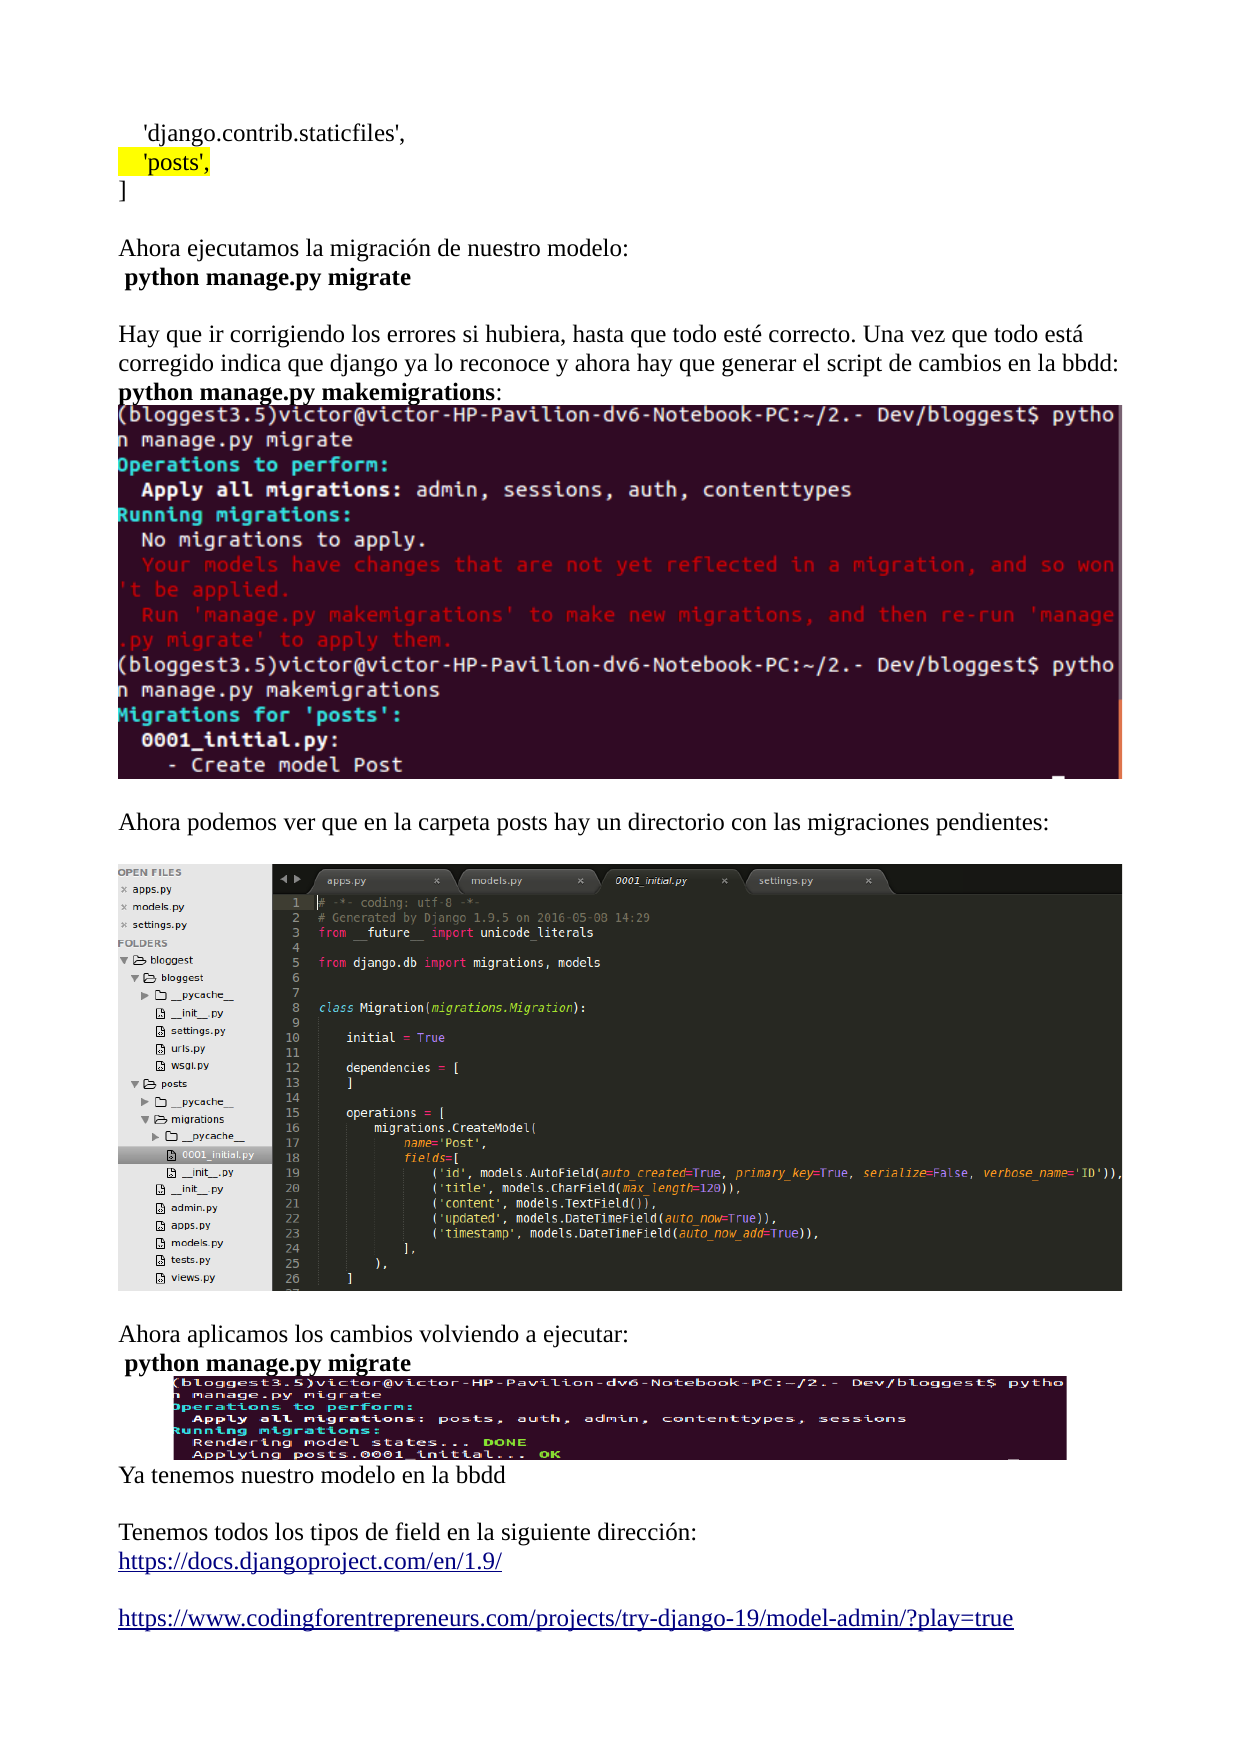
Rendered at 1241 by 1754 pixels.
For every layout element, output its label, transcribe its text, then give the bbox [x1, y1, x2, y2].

text ] [118, 176, 1122, 204]
text https://www.codingforentrepreneurs.com/projects/try-django-19/model-admin/?play=true [118, 1603, 1122, 1632]
text Tenemos todos los tipos de field en la siguiente dirección: [118, 1517, 1122, 1546]
text https://docs.djangoproject.com/en/1.9/ [118, 1546, 1122, 1575]
picture [118, 405, 1123, 779]
text Ya tenemos nuestro modelo en la bbdd [118, 1460, 1122, 1488]
text 'django.contrib.staticfiles', [118, 118, 1122, 147]
picture [173, 1376, 1067, 1460]
text python manage.py migrate [118, 1348, 1122, 1377]
text python manage.py makemigrations: [118, 377, 1122, 405]
text Ahora ejecutamos la migración de nuestro modelo: [118, 233, 1122, 262]
picture [118, 864, 1123, 1291]
text Hay que ir corrigiendo los errores si hubiera, hasta que todo esté correcto. Una vez que todo está corregido indica que django ya lo reconoce y ahora hay que generar el script de cambios en la bbdd: [118, 319, 1122, 377]
text 'posts', [118, 147, 1122, 176]
text Ahora aplicamos los cambios volviendo a ejecutar: [118, 1319, 1122, 1348]
text python manage.py migrate [118, 262, 1122, 291]
text Ahora podemos ver que en la carpeta posts hay un directorio con las migraciones pendientes: [118, 807, 1122, 836]
